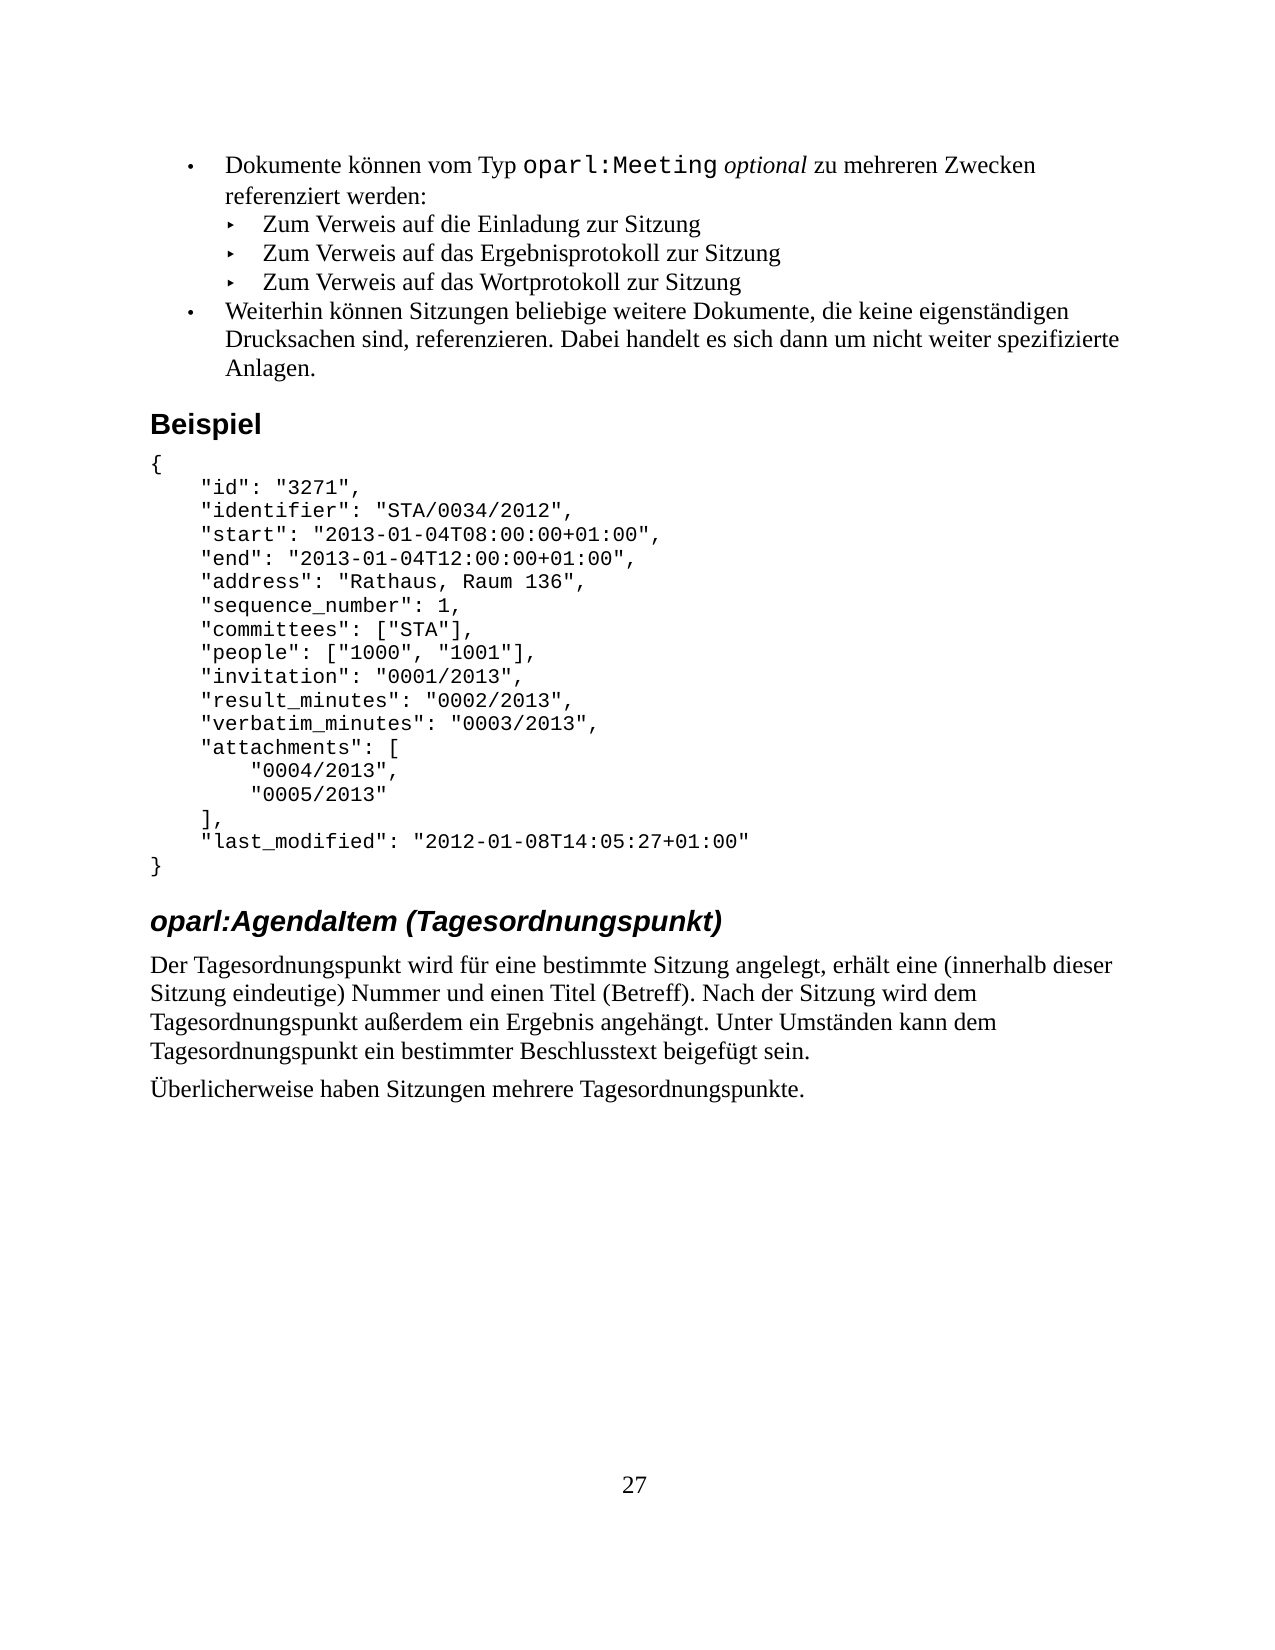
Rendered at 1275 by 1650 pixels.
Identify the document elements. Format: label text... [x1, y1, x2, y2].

text "verbatim_minutes": "0003/2013", [150, 713, 1125, 737]
text "sequence_number": 1, [150, 595, 1125, 619]
text "people": ["1000", "1001"], [150, 642, 1125, 666]
text Überlicherweise haben Sitzungen mehrere Tagesordnungspunkte. [150, 1074, 1125, 1102]
list Zum Verweis auf das Wortprotokoll zur Sitzung [225, 267, 1125, 296]
text "end": "2013-01-04T12:00:00+01:00", [150, 548, 1125, 571]
list Weiterhin können Sitzungen beliebige weitere Dokumente, die keine eigenständigen Drucksachen sind, referenzieren. Dabei handelt es sich dann um nicht weiter spezifizierte Anlagen. [187, 296, 1125, 382]
text "start": "2013-01-04T08:00:00+01:00", [150, 524, 1125, 548]
list Dokumente können vom Typ oparl:Meeting optional zu mehreren Zwecken referenziert werden: [187, 150, 1125, 209]
text "id": "3271", [150, 477, 1125, 500]
text "invitation": "0001/2013", [150, 666, 1125, 689]
subtitle Beispiel [150, 407, 1125, 441]
subtitle oparl:AgendaItem (Tagesordnungspunkt) [150, 904, 1125, 937]
text "attachments": [ [150, 737, 1125, 761]
list Zum Verweis auf das Ergebnisprotokoll zur Sitzung [225, 238, 1125, 267]
text "address": "Rathaus, Raum 136", [150, 571, 1125, 595]
text Der Tagesordnungspunkt wird für eine bestimmte Sitzung angelegt, erhält eine (innerhalb dieser Sitzung eindeutige) Nummer und einen Titel (Betreff). Nach der Sitzung wird dem Tagesordnungspunkt außerdem ein Ergebnis angehängt. Unter Umständen kann dem Tagesordnungspunkt ein bestimmter Beschlusstext beigefügt sein. [150, 950, 1125, 1065]
text "0004/2013", [150, 761, 1125, 784]
list Zum Verweis auf die Einladung zur Sitzung [225, 209, 1125, 238]
text "last_modified": "2012-01-08T14:05:27+01:00" [150, 831, 1125, 855]
text "identifier": "STA/0034/2012", [150, 500, 1125, 524]
text "0005/2013" [150, 784, 1125, 808]
text "result_minutes": "0002/2013", [150, 689, 1125, 713]
text "committees": ["STA"], [150, 619, 1125, 642]
text } [150, 855, 1125, 879]
text { [150, 453, 1125, 477]
text ], [150, 808, 1125, 831]
